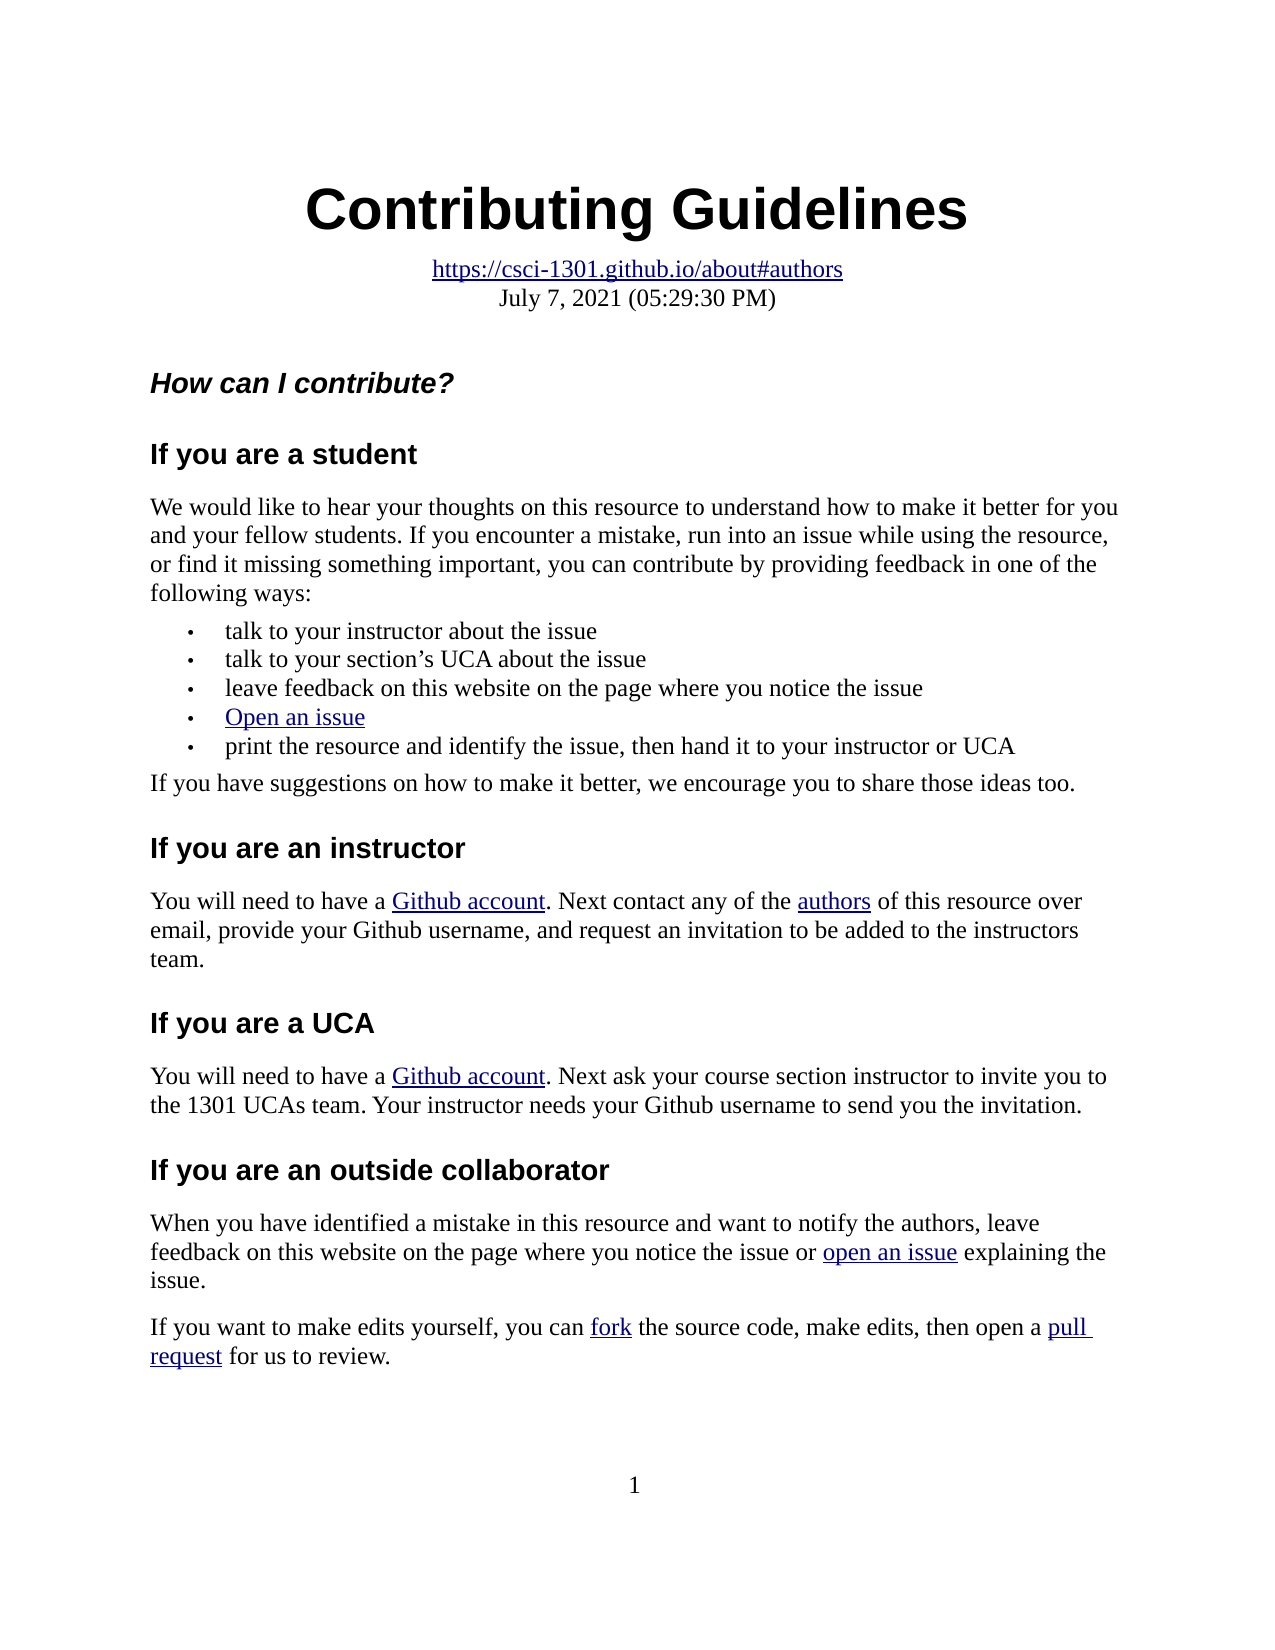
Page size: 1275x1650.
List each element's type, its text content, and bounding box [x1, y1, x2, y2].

text If you have suggestions on how to make it better, we encourage you to share those ideas too. [150, 768, 1125, 797]
subtitle If you are a student [150, 437, 1125, 470]
list talk to your section’s UCA about the issue [187, 644, 1125, 673]
title Contributing Guidelines [150, 175, 1125, 242]
subtitle How can I contribute? [150, 366, 1125, 399]
list Open an issue [187, 702, 1125, 731]
text You will need to have a Github account. Next ask your course section instructor to invite you to the 1301 UCAs team. Your instructor needs your Github username to send you the invitation. [150, 1061, 1125, 1119]
text July 7, 2021 (05:29:30 PM) [150, 283, 1125, 312]
subtitle If you are an outside collaborator [150, 1153, 1125, 1186]
subtitle If you are an instructor [150, 831, 1125, 865]
list leave feedback on this website on the page where you notice the issue [187, 673, 1125, 702]
list print the resource and identify the issue, then hand it to your instructor or UCA [187, 731, 1125, 759]
text When you have identified a mistake in this resource and want to notify the authors, leave feedback on this website on the page where you notice the issue or open an issue explaining the issue. [150, 1208, 1125, 1294]
text If you want to make edits yourself, you can fork the source code, make edits, then open a pull request for us to review. [150, 1312, 1125, 1369]
subtitle If you are a UCA [150, 1006, 1125, 1040]
list talk to your instructor about the issue [187, 616, 1125, 644]
text You will need to have a Github account. Next contact any of the authors of this resource over email, provide your Github username, and request an invitation to be added to the instructors team. [150, 886, 1125, 972]
text https://csci-1301.github.io/about#authors [150, 254, 1125, 283]
text We would like to hear your thoughts on this resource to understand how to make it better for you and your fellow students. If you encounter a mistake, run into an issue while using the resource, or find it missing something important, you can contribute by providing feedback in one of the following ways: [150, 492, 1125, 607]
